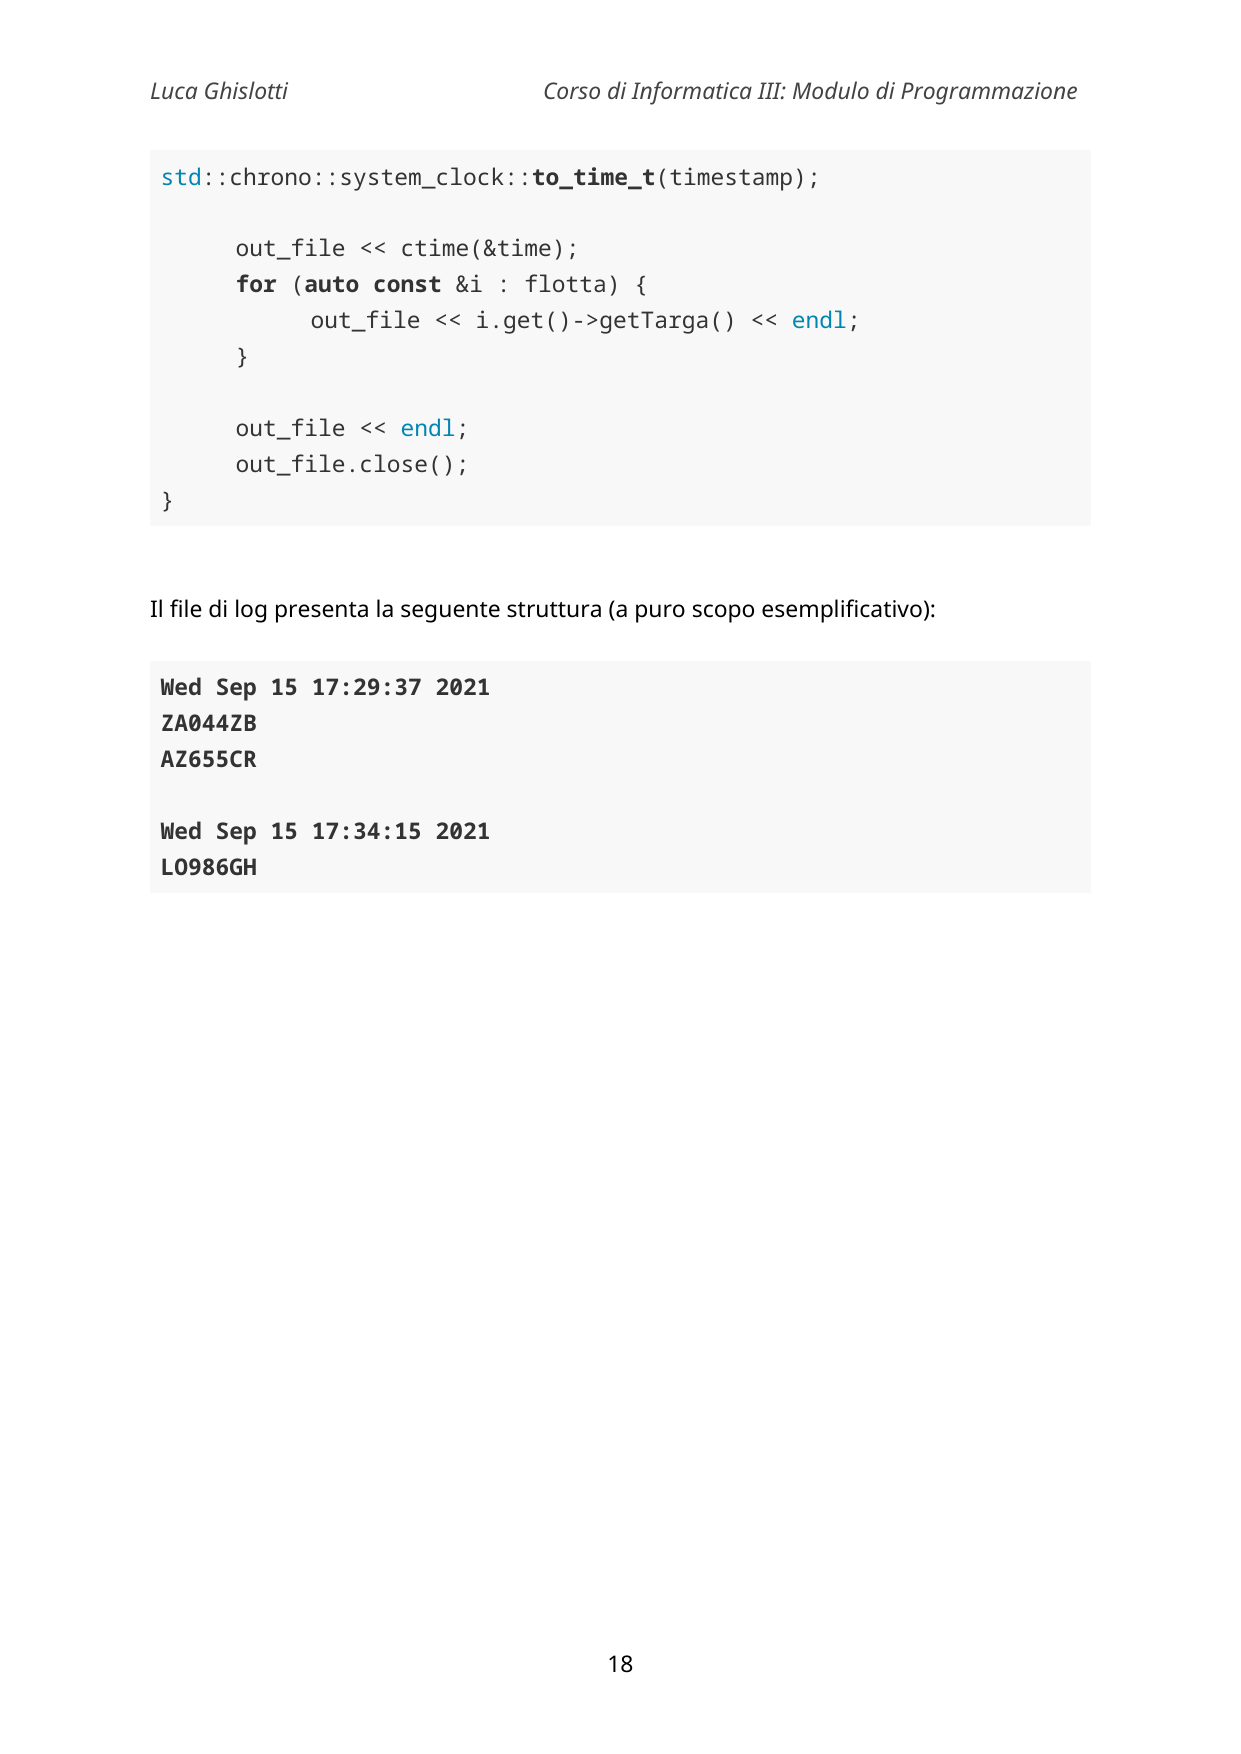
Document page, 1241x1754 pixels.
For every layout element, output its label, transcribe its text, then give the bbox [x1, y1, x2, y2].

table_header std::chrono::system_clock::to_time_t(timestamp); out_file << ctime(&time); for (auto const &i : flotta) { out_file << i.get()->getTarga() << endl; } out_file << endl; out_file.close(); } [150, 150, 1091, 526]
text Il file di log presenta la seguente struttura (a puro scopo esemplificativo): [150, 593, 1090, 624]
table_header Wed Sep 15 17:29:37 2021 ZA044ZB AZ655CR Wed Sep 15 17:34:15 2021 LO986GH [150, 661, 1091, 893]
